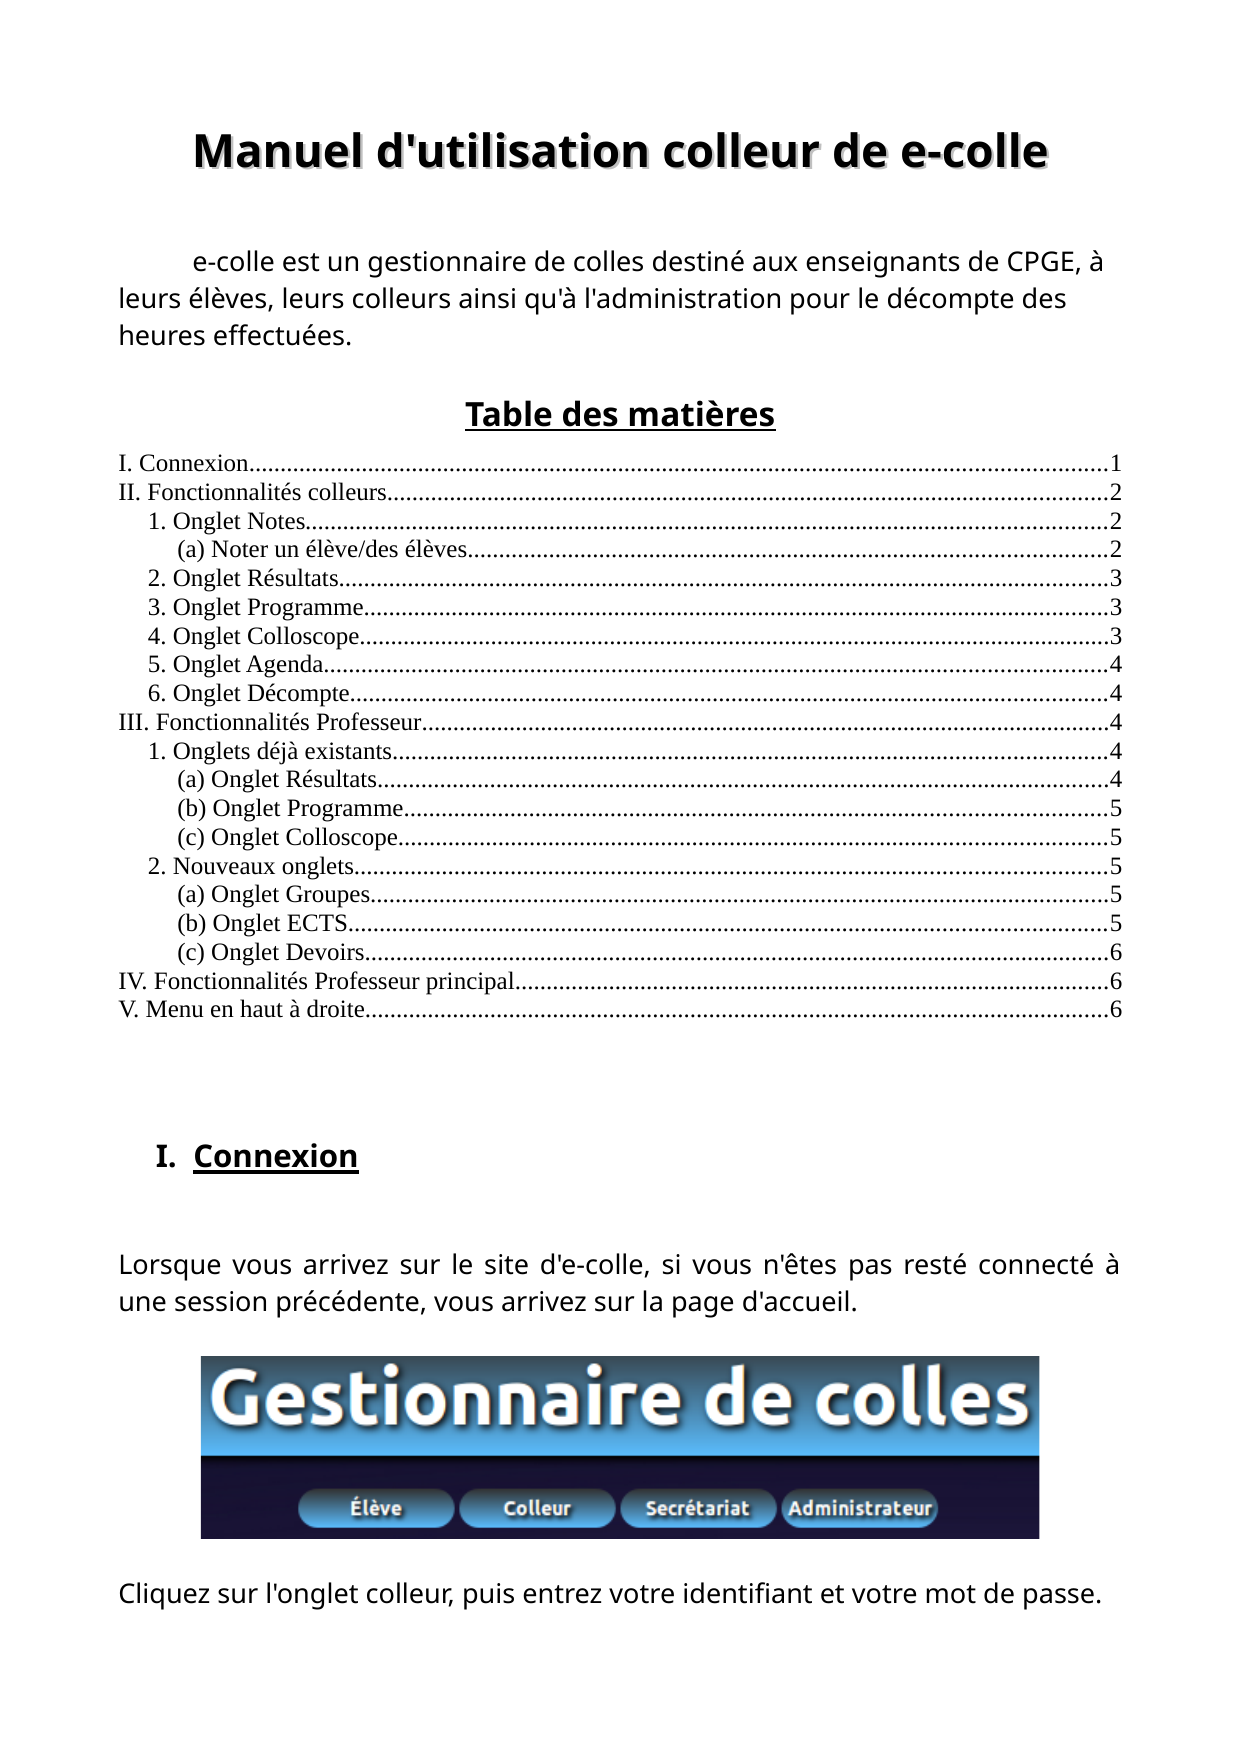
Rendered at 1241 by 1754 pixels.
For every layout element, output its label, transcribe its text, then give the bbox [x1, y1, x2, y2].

text 2. Nouveaux onglets 5 [148, 851, 1122, 879]
text 1. Onglets déjà existants 4 [148, 736, 1122, 764]
text Cliquez sur l'onglet colleur, puis entrez votre identifiant et votre mot de passe. [118, 1575, 1122, 1612]
text I. Connexion 1 [118, 448, 1122, 477]
text Manuel d'utilisation colleur de e-colle [118, 118, 1122, 181]
text 6. Onglet Décompte 4 [148, 678, 1122, 707]
text (a) Onglet Groupes 5 [177, 879, 1122, 908]
subtitle Table des matières [118, 390, 1122, 436]
text V. Menu en haut à droite 6 [118, 994, 1122, 1023]
text 5. Onglet Agenda 4 [148, 649, 1122, 678]
text Lorsque vous arrivez sur le site d'e-colle, si vous n'êtes pas resté connecté à une session précédente, vous arrivez sur la page d'accueil. [118, 1246, 1122, 1319]
text (c) Onglet Colloscope 5 [177, 822, 1122, 851]
text (b) Onglet ECTS 5 [177, 908, 1122, 937]
text 1. Onglet Notes 2 [148, 506, 1122, 534]
text II. Fonctionnalités colleurs 2 [118, 477, 1122, 506]
text III. Fonctionnalités Professeur 4 [118, 707, 1122, 736]
text 4. Onglet Colloscope 3 [148, 621, 1122, 649]
text IV. Fonctionnalités Professeur principal 6 [118, 966, 1122, 994]
subtitle Connexion [156, 1134, 1122, 1176]
picture [200, 1356, 1040, 1539]
text (c) Onglet Devoirs 6 [177, 937, 1122, 966]
text (a) Onglet Résultats 4 [177, 764, 1122, 793]
text 2. Onglet Résultats 3 [148, 563, 1122, 592]
text (b) Onglet Programme 5 [177, 793, 1122, 822]
text 3. Onglet Programme 3 [148, 592, 1122, 621]
text (a) Noter un élève/des élèves 2 [177, 534, 1122, 563]
text e-colle est un gestionnaire de colles destiné aux enseignants de CPGE, à leurs élèves, leurs colleurs ainsi qu'à l'administration pour le décompte des heures effectuées. [118, 243, 1122, 353]
